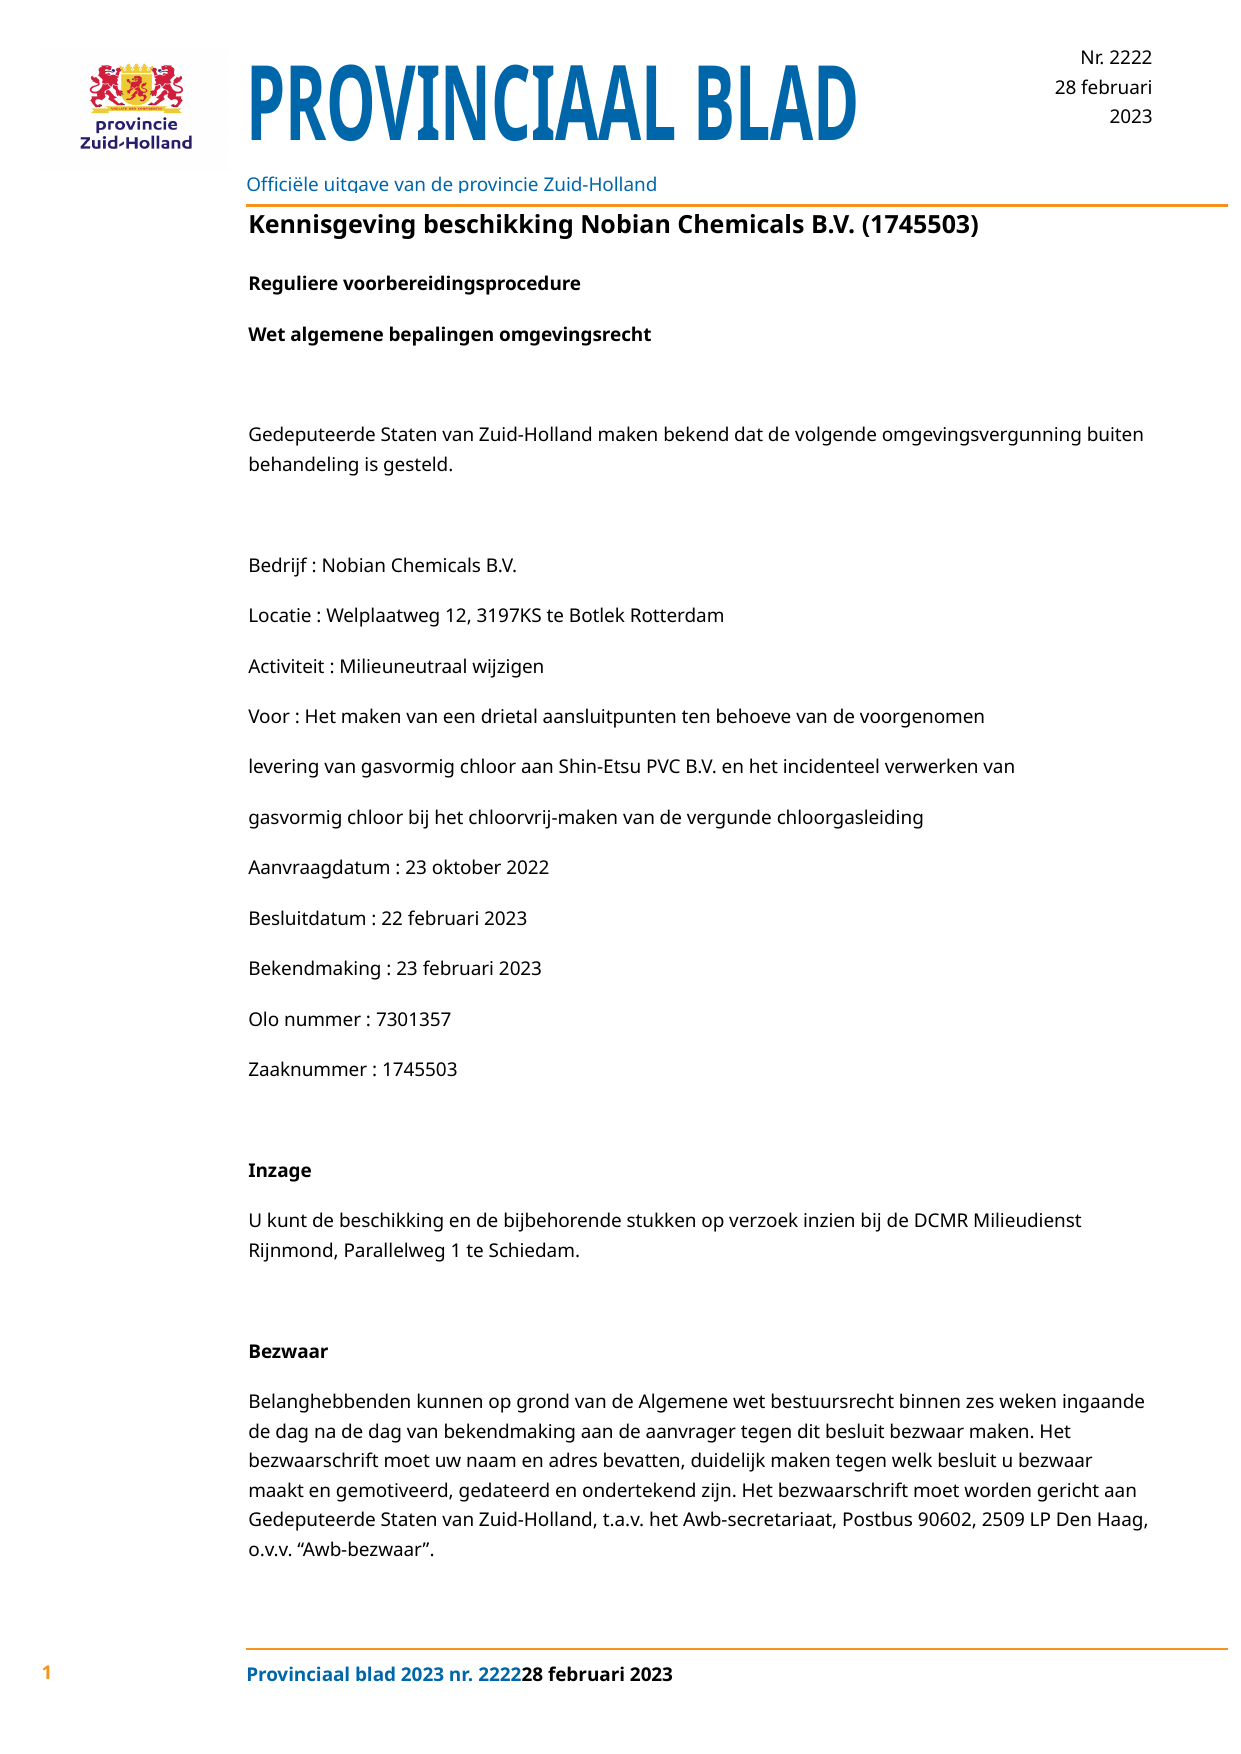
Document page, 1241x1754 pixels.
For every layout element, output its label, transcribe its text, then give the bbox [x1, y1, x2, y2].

text Belanghebbenden kunnen op grond van de Algemene wet bestuursrecht binnen zes weken ingaande de dag na de dag van bekendmaking aan de aanvrager tegen dit besluit bezwaar maken. Het bezwaarschrift moet uw naam en adres bevatten, duidelijk maken tegen welk besluit u bezwaar maakt en gemotiveerd, gedateerd en ondertekend zijn. Het bezwaarschrift moet worden gericht aan Gedeputeerde Staten van Zuid-Holland, t.a.v. het Awb-secretariaat, Postbus 90602, 2509 LP Den Haag, o.v.v. “Awb-bezwaar”. [248, 1388, 1152, 1562]
text Kennisgeving beschikking Nobian Chemicals B.V. (1745503) [248, 207, 1152, 241]
text Locatie : Welplaatweg 12, 3197KS te Botlek Rotterdam [248, 602, 1152, 628]
text Bezwaar [248, 1338, 1152, 1363]
picture [41, 47, 231, 172]
text Gedeputeerde Staten van Zuid-Holland maken bekend dat de volgende omgevingsvergunning buiten behandeling is gesteld. [248, 422, 1152, 477]
text Activiteit : Milieuneutraal wijzigen [248, 653, 1152, 678]
text Aanvraagdatum : 23 oktober 2022 [248, 854, 1152, 880]
text Voor : Het maken van een drietal aansluitpunten ten behoeve van de voorgenomen [248, 703, 1152, 729]
text Reguliere voorbereidingsprocedure [248, 270, 1152, 296]
text levering van gasvormig chloor aan Shin-Etsu PVC B.V. en het incidenteel verwerken van [248, 754, 1152, 779]
text Olo nummer : 7301357 [248, 1006, 1152, 1031]
text U kunt de beschikking en de bijbehorende stukken op verzoek inzien bij de DCMR Milieudienst Rijnmond, Parallelweg 1 te Schiedam. [248, 1207, 1152, 1263]
text Bekendmaking : 23 februari 2023 [248, 955, 1152, 981]
text gasvormig chloor bij het chloorvrij-maken van de vergunde chloorgasleiding [248, 804, 1152, 830]
text Inzage [248, 1157, 1152, 1183]
text Wet algemene bepalingen omgevingsrecht [248, 321, 1152, 346]
text Besluitdatum : 22 februari 2023 [248, 905, 1152, 931]
text Bedrijf : Nobian Chemicals B.V. [248, 552, 1152, 578]
text Zaaknummer : 1745503 [248, 1056, 1152, 1082]
